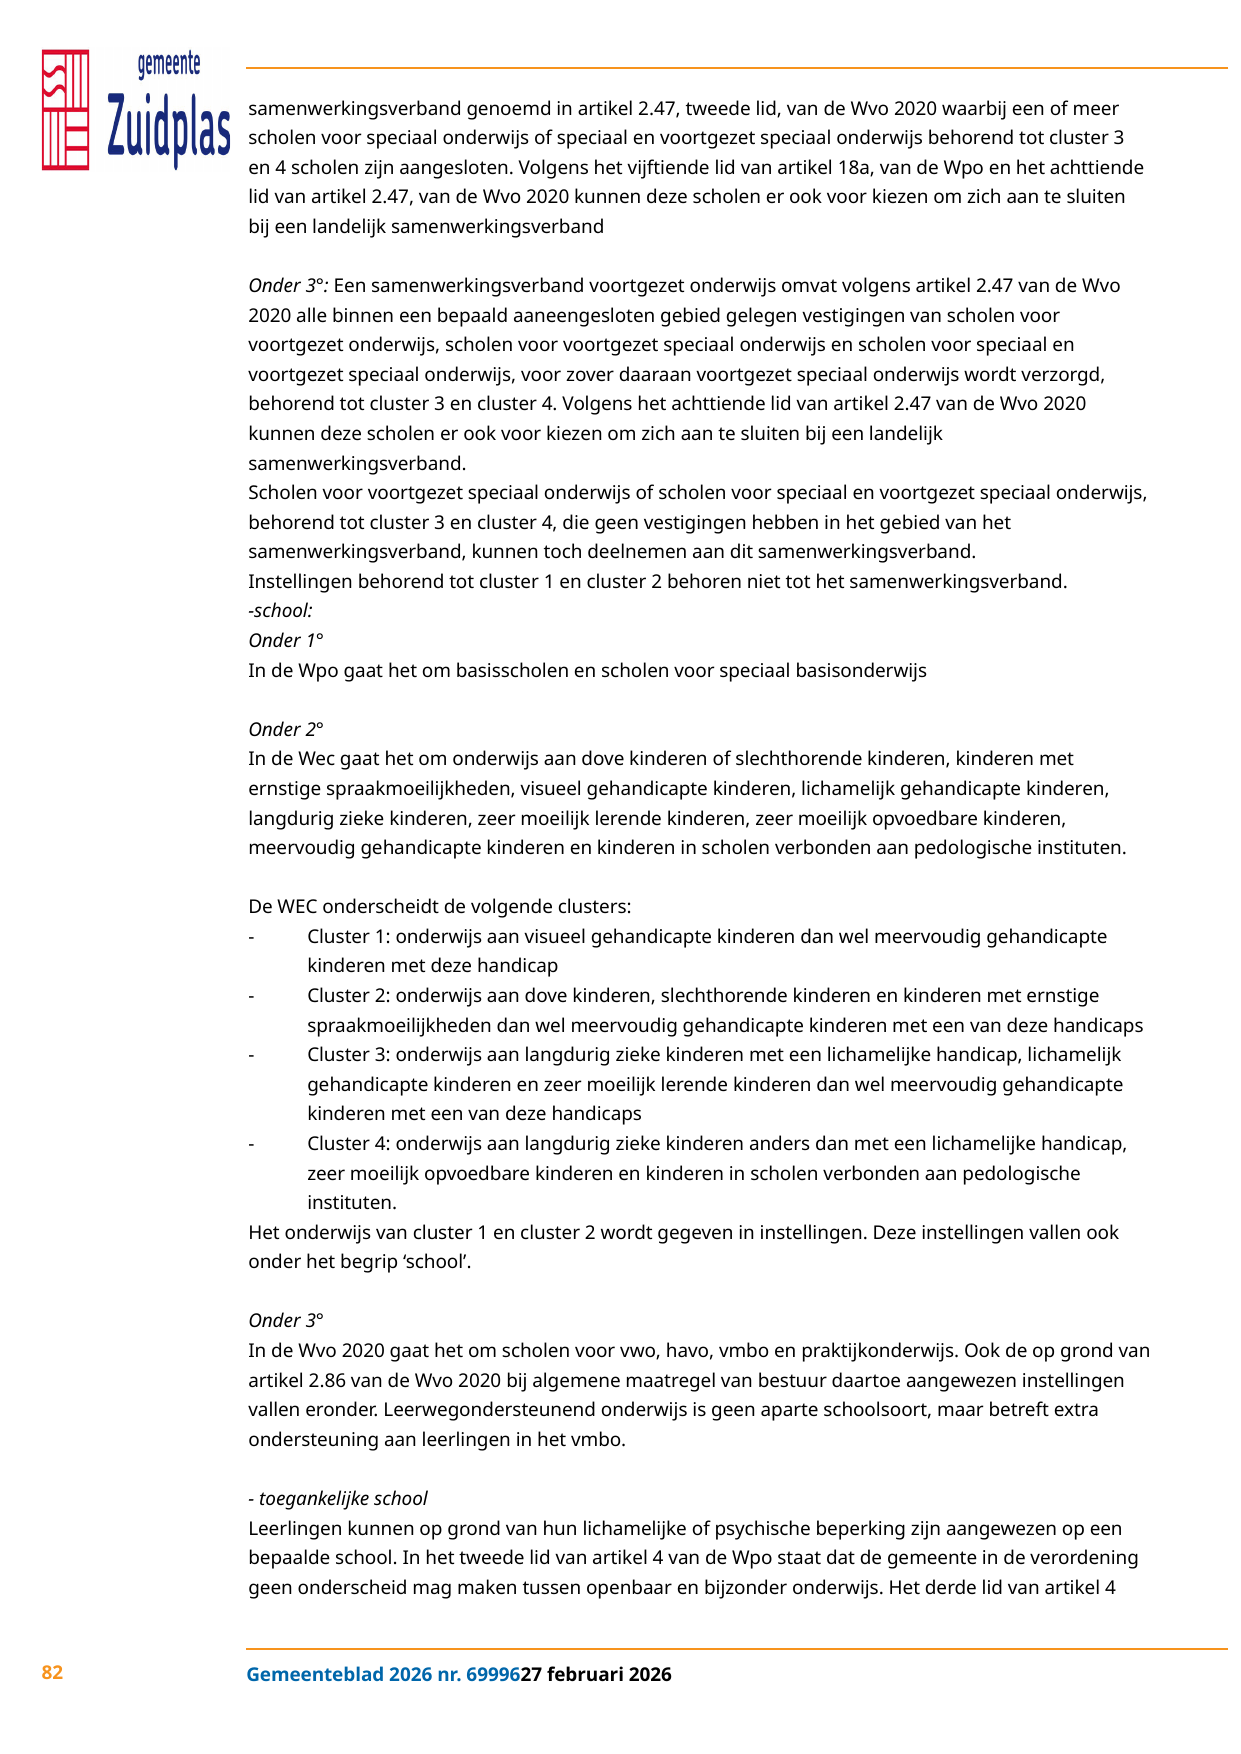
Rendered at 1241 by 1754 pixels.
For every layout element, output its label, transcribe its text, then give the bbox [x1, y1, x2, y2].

text In de Wvo 2020 gaat het om scholen voor vwo, havo, vmbo en praktijkonderwijs. Ook de op grond van artikel 2.86 van de Wvo 2020 bij algemene maatregel van bestuur daartoe aangewezen instellingen vallen eronder. Leerwegondersteunend onderwijs is geen aparte schoolsoort, maar betreft extra ondersteuning aan leerlingen in het vmbo. [248, 1337, 1152, 1452]
text De WEC onderscheidt de volgende clusters: [248, 893, 1152, 919]
list Cluster 2: onderwijs aan dove kinderen, slechthorende kinderen en kinderen met ernstige spraakmoeilijkheden dan wel meervoudig gehandicapte kinderen met een van deze handicaps [248, 982, 1152, 1038]
text samenwerkingsverband genoemd in artikel 2.47, tweede lid, van de Wvo 2020 waarbij een of meer scholen voor speciaal onderwijs of speciaal en voortgezet speciaal onderwijs behorend tot cluster 3 en 4 scholen zijn aangesloten. Volgens het vijftiende lid van artikel 18a, van de Wpo en het achttiende lid van artikel 2.47, van de Wvo 2020 kunnen deze scholen er ook voor kiezen om zich aan te sluiten bij een landelijk samenwerkingsverband [248, 95, 1152, 239]
text Het onderwijs van cluster 1 en cluster 2 wordt gegeven in instellingen. Deze instellingen vallen ook onder het begrip ‘school’. [248, 1219, 1152, 1274]
list Cluster 1: onderwijs aan visueel gehandicapte kinderen dan wel meervoudig gehandicapte kinderen met deze handicap [248, 923, 1152, 978]
text Onder 3° [248, 1308, 1152, 1333]
list Cluster 4: onderwijs aan langdurig zieke kinderen anders dan met een lichamelijke handicap, zeer moeilijk opvoedbare kinderen en kinderen in scholen verbonden aan pedologische instituten. [248, 1130, 1152, 1215]
text Leerlingen kunnen op grond van hun lichamelijke of psychische beperking zijn aangewezen op een bepaalde school. In het tweede lid van artikel 4 van de Wpo staat dat de gemeente in de verordening geen onderscheid mag maken tussen openbaar en bijzonder onderwijs. Het derde lid van artikel 4 [248, 1515, 1152, 1600]
text - toegankelijke school [248, 1485, 1152, 1511]
text Onder 1° [248, 627, 1152, 653]
picture [41, 47, 231, 172]
list Cluster 3: onderwijs aan langdurig zieke kinderen met een lichamelijke handicap, lichamelijk gehandicapte kinderen en zeer moeilijk lerende kinderen dan wel meervoudig gehandicapte kinderen met een van deze handicaps [248, 1041, 1152, 1126]
text Instellingen behorend tot cluster 1 en cluster 2 behoren niet tot het samenwerkingsverband. [248, 568, 1152, 594]
text Onder 3°: Een samenwerkingsverband voortgezet onderwijs omvat volgens artikel 2.47 van de Wvo 2020 alle binnen een bepaald aaneengesloten gebied gelegen vestigingen van scholen voor voortgezet onderwijs, scholen voor voortgezet speciaal onderwijs en scholen voor speciaal en voortgezet speciaal onderwijs, voor zover daaraan voortgezet speciaal onderwijs wordt verzorgd, behorend tot cluster 3 en cluster 4. Volgens het achttiende lid van artikel 2.47 van de Wvo 2020 kunnen deze scholen er ook voor kiezen om zich aan te sluiten bij een landelijk samenwerkingsverband. [248, 272, 1152, 476]
text -school: [248, 598, 1152, 623]
text In de Wpo gaat het om basisscholen en scholen voor speciaal basisonderwijs [248, 657, 1152, 683]
text Onder 2° [248, 716, 1152, 742]
text Scholen voor voortgezet speciaal onderwijs of scholen voor speciaal en voortgezet speciaal onderwijs, behorend tot cluster 3 en cluster 4, die geen vestigingen hebben in het gebied van het samenwerkingsverband, kunnen toch deelnemen aan dit samenwerkingsverband. [248, 479, 1152, 564]
text In de Wec gaat het om onderwijs aan dove kinderen of slechthorende kinderen, kinderen met ernstige spraakmoeilijkheden, visueel gehandicapte kinderen, lichamelijk gehandicapte kinderen, langdurig zieke kinderen, zeer moeilijk lerende kinderen, zeer moeilijk opvoedbare kinderen, meervoudig gehandicapte kinderen en kinderen in scholen verbonden aan pedologische instituten. [248, 746, 1152, 860]
